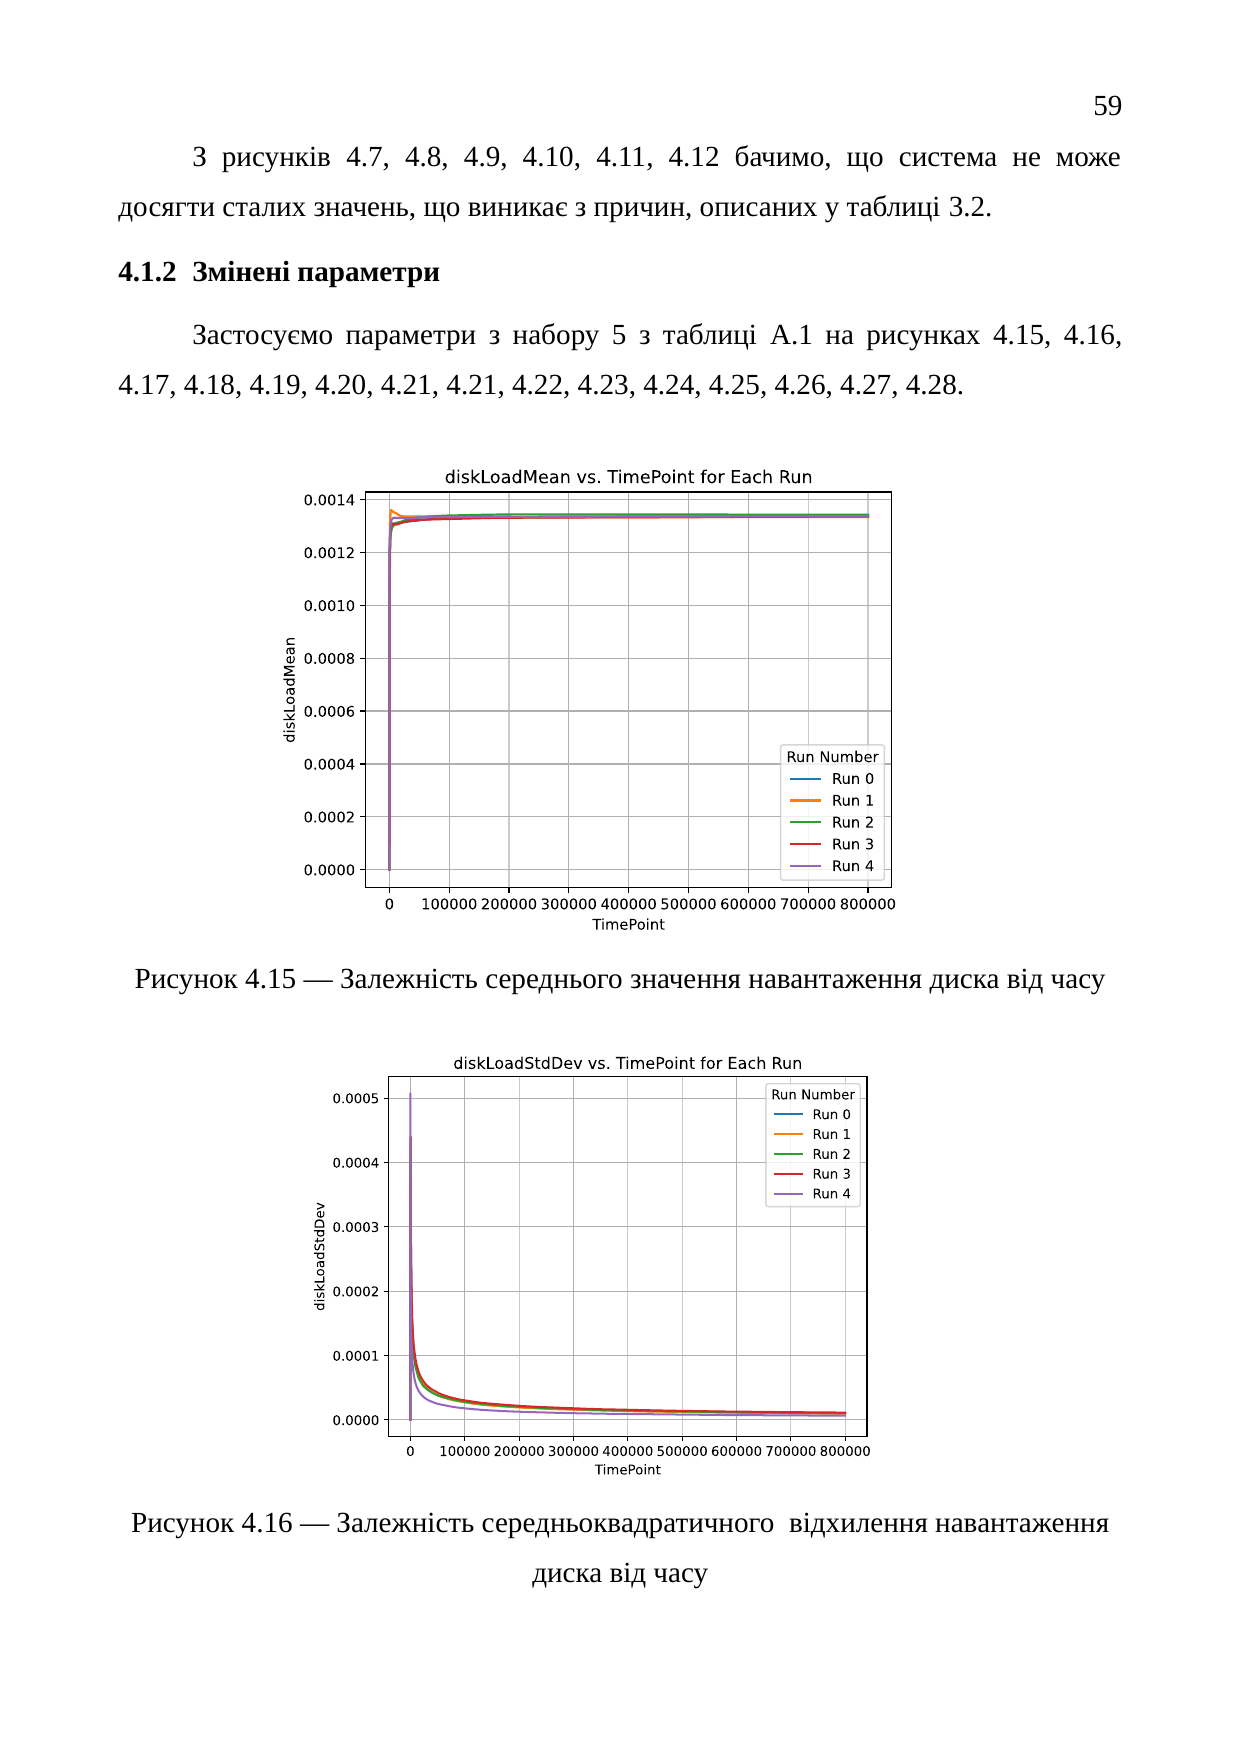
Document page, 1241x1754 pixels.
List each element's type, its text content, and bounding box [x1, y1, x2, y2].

table_header [118, 418, 1122, 1008]
text З рисунків 4.7, 4.8, 4.9, 4.10, 4.11, 4.12 бачимо, що система не може досягти сталих значень, що виникає з причин, описаних у таблиці 3.2. [118, 139, 1122, 223]
table_cell [118, 1008, 1122, 1598]
subtitle Змінені параметри [118, 254, 1122, 287]
text Застосуємо параметри з набору 5 з таблиці A.1 на рисунках 4.15, 4.16, 4.17, 4.18, 4.19, 4.20, 4.21, 4.21, 4.22, 4.23, 4.24, 4.25, 4.26, 4.27, 4.28. [118, 317, 1122, 401]
